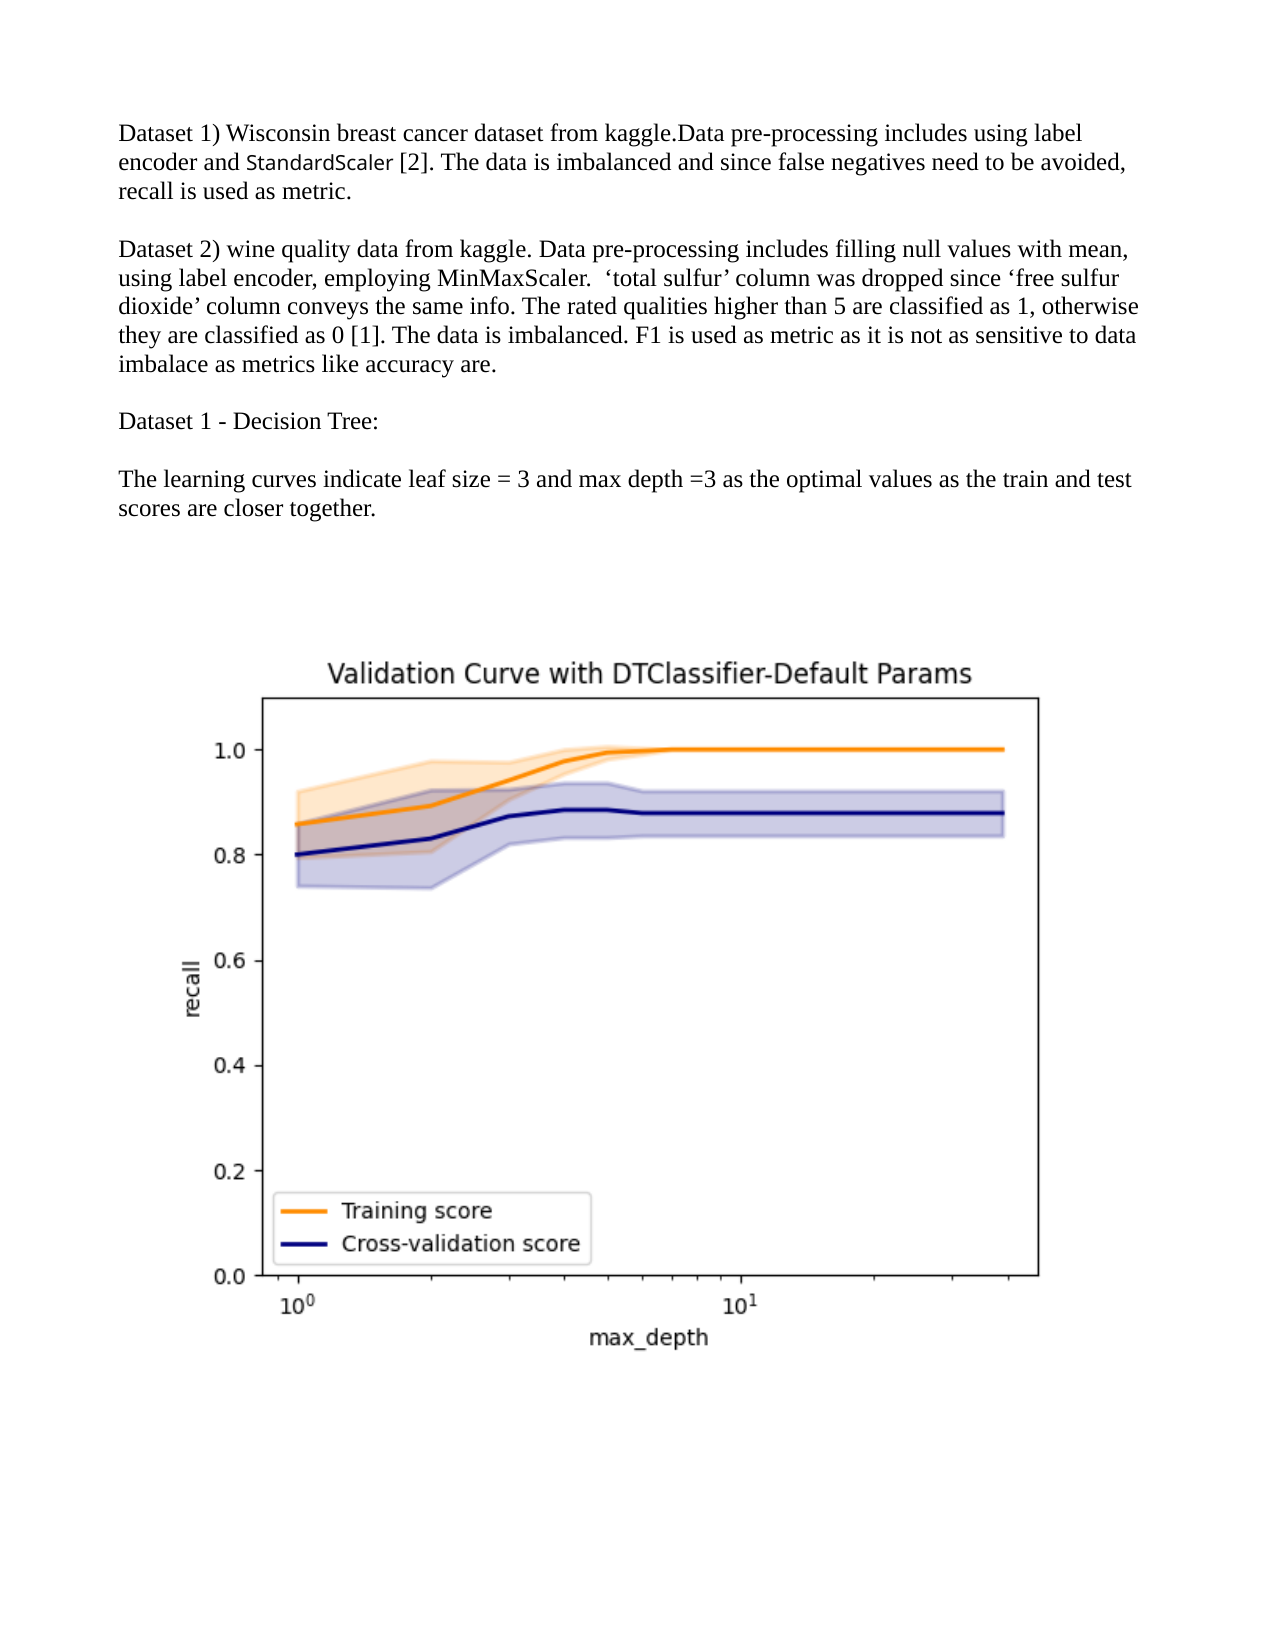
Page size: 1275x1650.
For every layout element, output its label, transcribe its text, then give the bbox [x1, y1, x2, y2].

text Dataset 1 - Decision Tree: [118, 406, 1157, 435]
text The learning curves indicate leaf size = 3 and max depth =3 as the optimal values as the train and test scores are closer together. [118, 464, 1157, 521]
picture [137, 607, 1138, 1358]
text Dataset 1) Wisconsin breast cancer dataset from kaggle.Data pre-processing includes using label encoder and StandardScaler [2]. The data is imbalanced and since false negatives need to be avoided, recall is used as metric. [118, 118, 1157, 205]
text Dataset 2) wine quality data from kaggle. Data pre-processing includes filling null values with mean, using label encoder, employing MinMaxScaler. ‘total sulfur’ column was dropped since ‘free sulfur dioxide’ column conveys the same info. The rated qualities higher than 5 are classified as 1, otherwise they are classified as 0 [1]. The data is imbalanced. F1 is used as metric as it is not as sensitive to data imbalace as metrics like accuracy are. [118, 234, 1157, 378]
